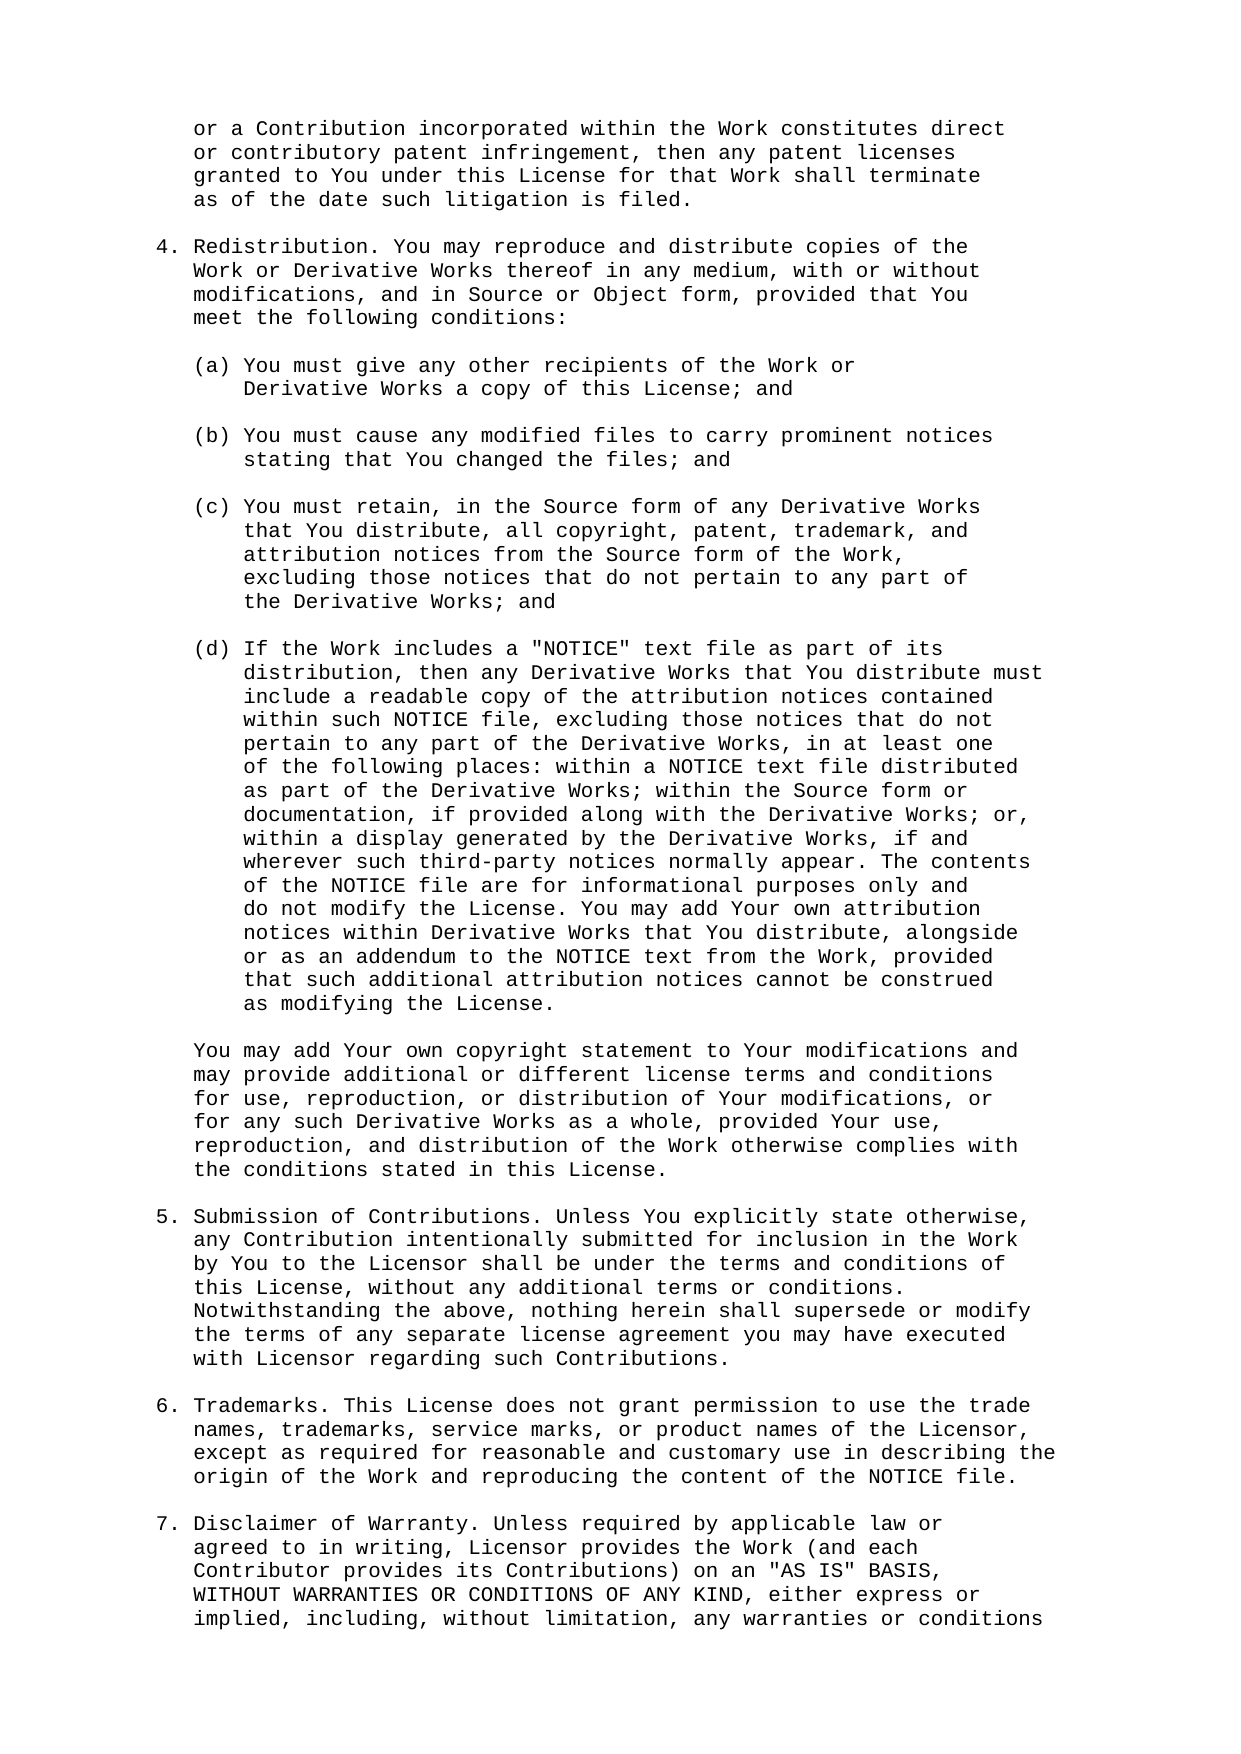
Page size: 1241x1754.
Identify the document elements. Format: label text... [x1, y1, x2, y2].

text may provide additional or different license terms and conditions [118, 1064, 1122, 1088]
text or a Contribution incorporated within the Work constitutes direct [118, 118, 1122, 142]
text You may add Your own copyright statement to Your modifications and [118, 1040, 1122, 1064]
text the Derivative Works; and [118, 591, 1122, 615]
text any Contribution intentionally submitted for inclusion in the Work [118, 1229, 1122, 1253]
text as of the date such litigation is filed. [118, 189, 1122, 213]
text distribution, then any Derivative Works that You distribute must [118, 662, 1122, 686]
text with Licensor regarding such Contributions. [118, 1348, 1122, 1371]
text Contributor provides its Contributions) on an "AS IS" BASIS, [118, 1561, 1122, 1584]
text meet the following conditions: [118, 307, 1122, 331]
text origin of the Work and reproducing the content of the NOTICE file. [118, 1466, 1122, 1489]
text for use, reproduction, or distribution of Your modifications, or [118, 1088, 1122, 1111]
text of the NOTICE file are for informational purposes only and [118, 875, 1122, 898]
text as modifying the License. [118, 993, 1122, 1017]
text notices within Derivative Works that You distribute, alongside [118, 922, 1122, 946]
text 6. Trademarks. This License does not grant permission to use the trade [118, 1395, 1122, 1419]
text this License, without any additional terms or conditions. [118, 1277, 1122, 1300]
text that You distribute, all copyright, patent, trademark, and [118, 520, 1122, 544]
text 7. Disclaimer of Warranty. Unless required by applicable law or [118, 1513, 1122, 1537]
text granted to You under this License for that Work shall terminate [118, 165, 1122, 189]
text within a display generated by the Derivative Works, if and [118, 827, 1122, 851]
text pertain to any part of the Derivative Works, in at least one [118, 733, 1122, 757]
text WITHOUT WARRANTIES OR CONDITIONS OF ANY KIND, either express or [118, 1584, 1122, 1608]
text names, trademarks, service marks, or product names of the Licensor, [118, 1419, 1122, 1442]
text implied, including, without limitation, any warranties or conditions [118, 1608, 1122, 1631]
text documentation, if provided along with the Derivative Works; or, [118, 804, 1122, 827]
text (b) You must cause any modified files to carry prominent notices [118, 426, 1122, 449]
text as part of the Derivative Works; within the Source form or [118, 780, 1122, 804]
text except as required for reasonable and customary use in describing the [118, 1442, 1122, 1466]
text that such additional attribution notices cannot be construed [118, 969, 1122, 993]
text excluding those notices that do not pertain to any part of [118, 567, 1122, 591]
text Work or Derivative Works thereof in any medium, with or without [118, 260, 1122, 284]
text 4. Redistribution. You may reproduce and distribute copies of the [118, 236, 1122, 260]
text of the following places: within a NOTICE text file distributed [118, 757, 1122, 780]
text reproduction, and distribution of the Work otherwise complies with [118, 1135, 1122, 1158]
text wherever such third-party notices normally appear. The contents [118, 851, 1122, 875]
text attribution notices from the Source form of the Work, [118, 544, 1122, 567]
text (d) If the Work includes a "NOTICE" text file as part of its [118, 638, 1122, 662]
text the terms of any separate license agreement you may have executed [118, 1324, 1122, 1348]
text for any such Derivative Works as a whole, provided Your use, [118, 1111, 1122, 1135]
text include a readable copy of the attribution notices contained [118, 686, 1122, 709]
text Derivative Works a copy of this License; and [118, 378, 1122, 402]
text 5. Submission of Contributions. Unless You explicitly state otherwise, [118, 1206, 1122, 1229]
text or as an addendum to the NOTICE text from the Work, provided [118, 946, 1122, 969]
text do not modify the License. You may add Your own attribution [118, 898, 1122, 922]
text the conditions stated in this License. [118, 1158, 1122, 1182]
text within such NOTICE file, excluding those notices that do not [118, 709, 1122, 733]
text (a) You must give any other recipients of the Work or [118, 354, 1122, 378]
text stating that You changed the files; and [118, 449, 1122, 473]
text by You to the Licensor shall be under the terms and conditions of [118, 1253, 1122, 1277]
text agreed to in writing, Licensor provides the Work (and each [118, 1537, 1122, 1561]
text Notwithstanding the above, nothing herein shall supersede or modify [118, 1300, 1122, 1324]
text modifications, and in Source or Object form, provided that You [118, 284, 1122, 307]
text (c) You must retain, in the Source form of any Derivative Works [118, 496, 1122, 520]
text or contributory patent infringement, then any patent licenses [118, 142, 1122, 165]
